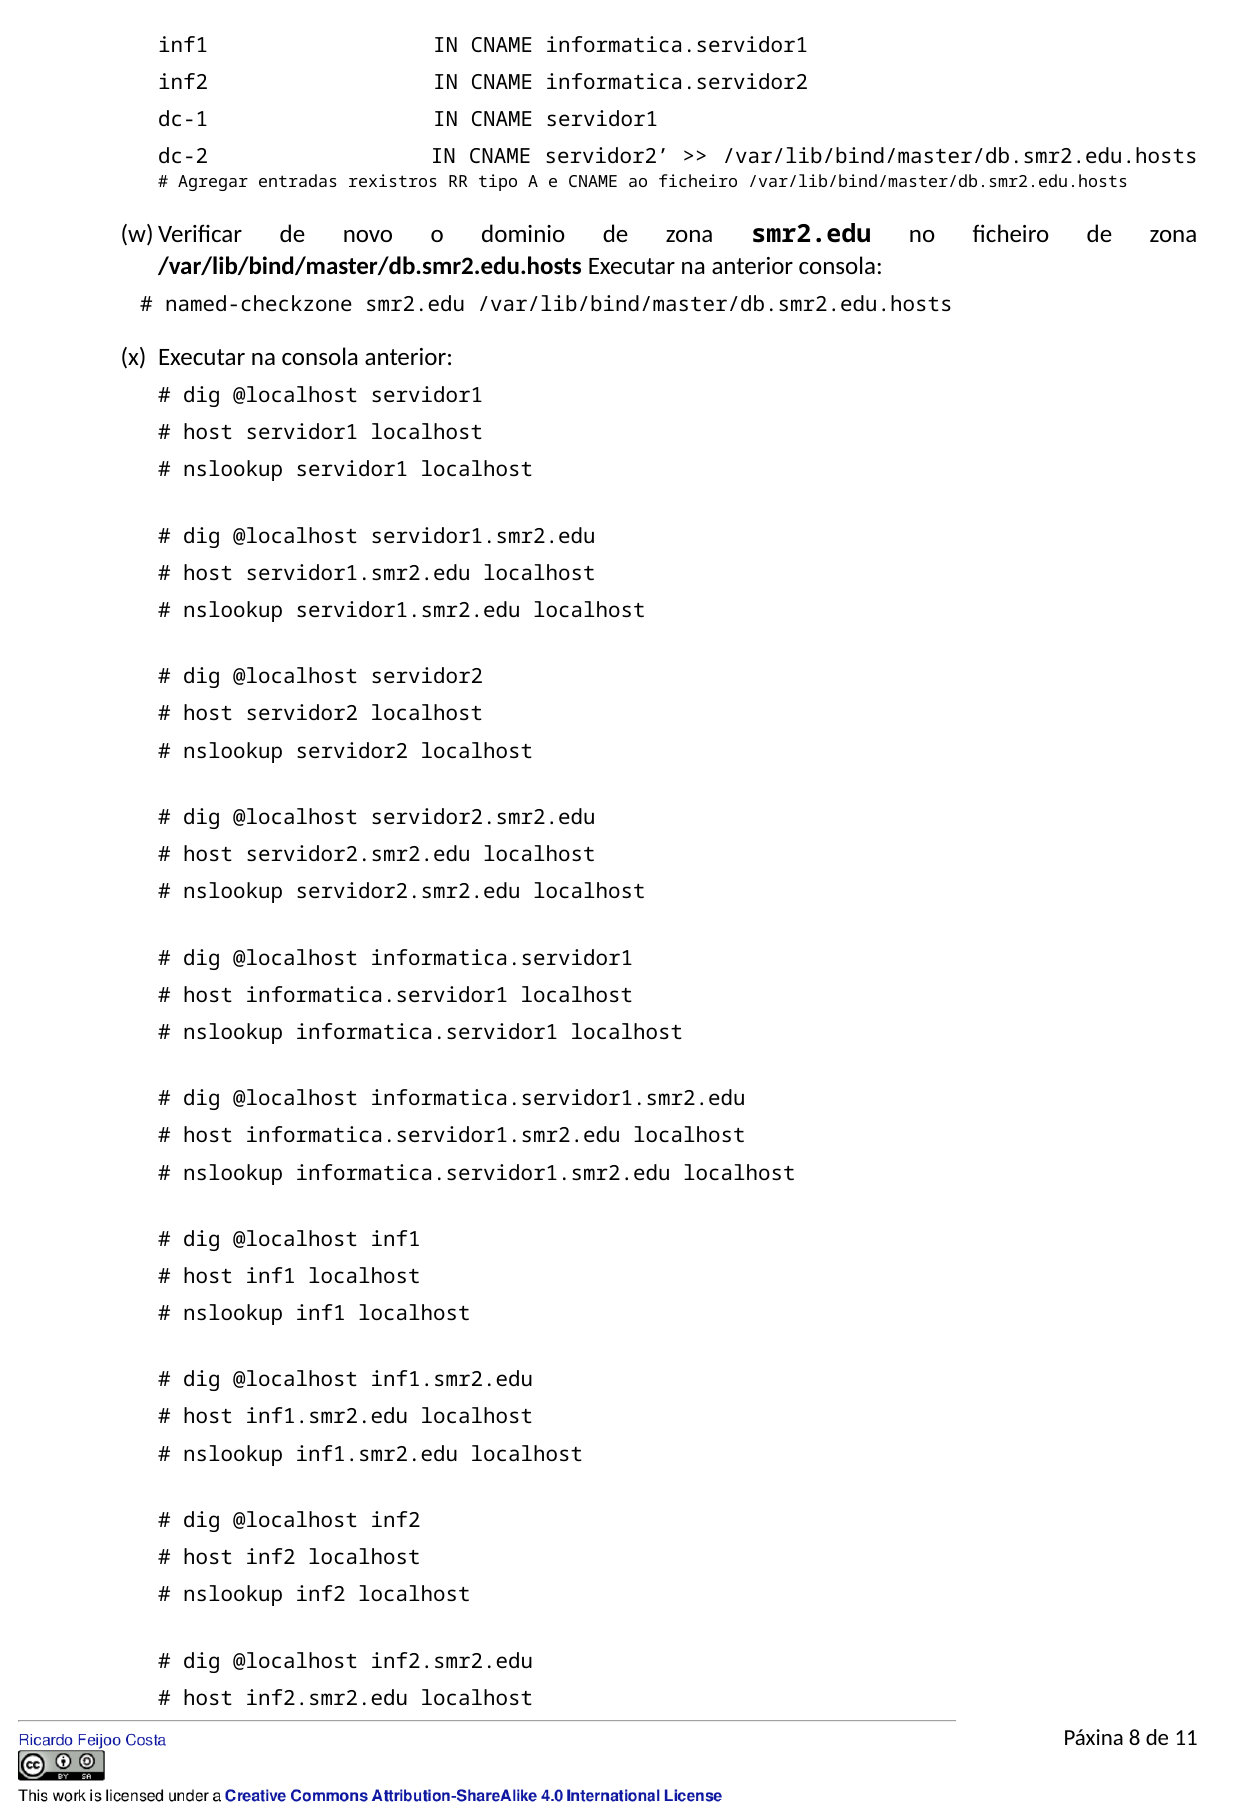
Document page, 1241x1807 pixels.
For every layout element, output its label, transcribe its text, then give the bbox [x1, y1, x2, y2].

list # nslookup servidor2.smr2.edu localhost [120, 876, 1197, 905]
list # host inf1 localhost [120, 1261, 1197, 1289]
list # host servidor1.smr2.edu localhost [120, 558, 1197, 586]
list # dig @localhost servidor2.smr2.edu [120, 802, 1197, 830]
list # host inf1.smr2.edu localhost [120, 1402, 1197, 1430]
list # host servidor1 localhost [120, 417, 1197, 446]
list Verificar de novo o dominio de zona smr2.edu no ficheiro de zona /var/lib/bind/master/db.smr2.edu.hosts Executar na anterior consola: [120, 216, 1197, 280]
list # dig @localhost servidor2 [120, 661, 1197, 690]
list # host servidor2 localhost [120, 698, 1197, 727]
list # nslookup inf1.smr2.edu localhost [120, 1439, 1197, 1467]
list # nslookup inf2 localhost [120, 1579, 1197, 1608]
list # dig @localhost servidor1 [120, 380, 1197, 408]
list # dig @localhost informatica.servidor1.smr2.edu [120, 1083, 1197, 1112]
list # nslookup servidor1.smr2.edu localhost [120, 595, 1197, 623]
list # dig @localhost inf2 [120, 1505, 1197, 1533]
list # nslookup servidor1 localhost [120, 454, 1197, 483]
list # dig @localhost informatica.servidor1 [120, 943, 1197, 971]
list # dig @localhost inf2.smr2.edu [120, 1646, 1197, 1674]
list # host inf2.smr2.edu localhost [120, 1683, 1197, 1711]
list dc-2 IN CNAME servidor2’ >> /var/lib/bind/master/db.smr2.edu.hosts # Agregar entradas rexistros RR tipo A e CNAME ao ficheiro /var/lib/bind/master/db.smr2.edu.hosts [120, 141, 1197, 193]
list inf1 IN CNAME informatica.servidor1 [120, 30, 1197, 58]
list # host inf2 localhost [120, 1542, 1197, 1571]
list # host informatica.servidor1 localhost [120, 980, 1197, 1008]
list # nslookup informatica.servidor1 localhost [120, 1017, 1197, 1045]
picture [8, 1715, 957, 1806]
list # host servidor2.smr2.edu localhost [120, 839, 1197, 868]
list # nslookup inf1 localhost [120, 1298, 1197, 1327]
list # host informatica.servidor1.smr2.edu localhost [120, 1120, 1197, 1149]
list inf2 IN CNAME informatica.servidor2 [120, 67, 1197, 96]
list dc-1 IN CNAME servidor1 [120, 104, 1197, 133]
list Executar na consola anterior: [120, 341, 1197, 371]
list # dig @localhost inf1 [120, 1224, 1197, 1252]
list # nslookup informatica.servidor1.smr2.edu localhost [120, 1158, 1197, 1186]
list # dig @localhost inf1.smr2.edu [120, 1364, 1197, 1393]
list # dig @localhost servidor1.smr2.edu [120, 521, 1197, 549]
list # nslookup servidor2 localhost [120, 736, 1197, 764]
list # named-checkzone smr2.edu /var/lib/bind/master/db.smr2.edu.hosts [104, 289, 1197, 318]
